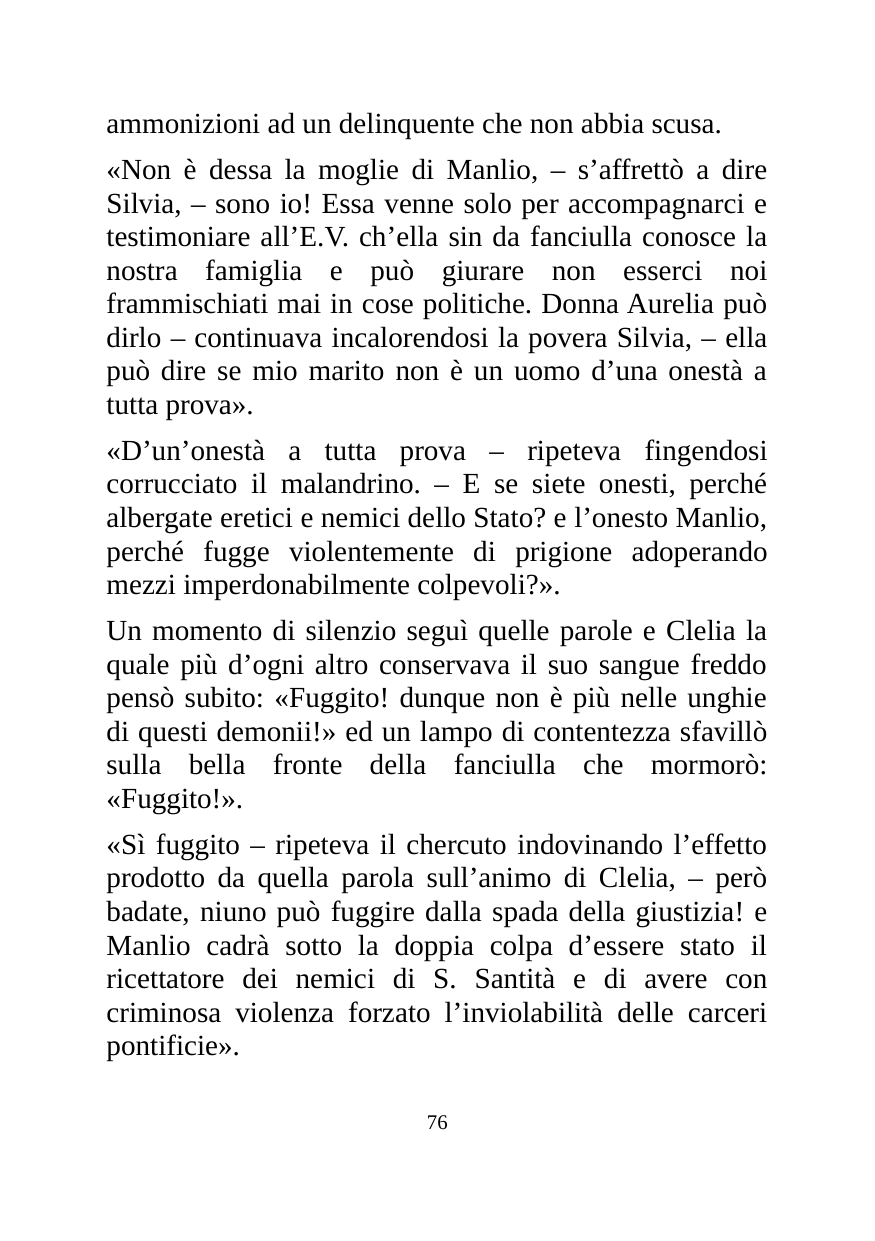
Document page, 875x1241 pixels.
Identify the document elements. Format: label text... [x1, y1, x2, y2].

text «Sì fuggito – ripeteva il chercuto indovinando l’effetto prodotto da quella parola sull’animo di Clelia, – però badate, niuno può fuggire dalla spada della giustizia! e Manlio cadrà sotto la doppia colpa d’essere stato il ricettatore dei nemici di S. Santità e di avere con criminosa violenza forzato l’inviolabilità delle carceri pontificie». [106, 827, 768, 1062]
text Un momento di silenzio seguì quelle parole e Clelia la quale più d’ogni altro conservava il suo sangue freddo pensò subito: «Fuggito! dunque non è più nelle unghie di questi demonii!» ed un lampo di contentezza sfavillò sulla bella fronte della fanciulla che mormorò: «Fuggito!». [106, 613, 768, 814]
text ammonizioni ad un delinquente che non abbia scusa. [106, 106, 768, 140]
text «D’un’onestà a tutta prova – ripeteva fingendosi corrucciato il malandrino. – E se siete onesti, perché albergate eretici e nemici dello Stato? e l’onesto Manlio, perché fugge violentemente di prigione adoperando mezzi imperdonabilmente colpevoli?». [106, 433, 768, 601]
text «Non è dessa la moglie di Manlio, – s’affrettò a dire Silvia, – sono io! Essa venne solo per accompagnarci e testimoniare all’E.V. ch’ella sin da fanciulla conosce la nostra famiglia e può giurare non esserci noi frammischiati mai in cose politiche. Donna Aurelia può dirlo – continuava incalorendosi la povera Silvia, – ella può dire se mio marito non è un uomo d’una onestà a tutta prova». [106, 152, 768, 421]
